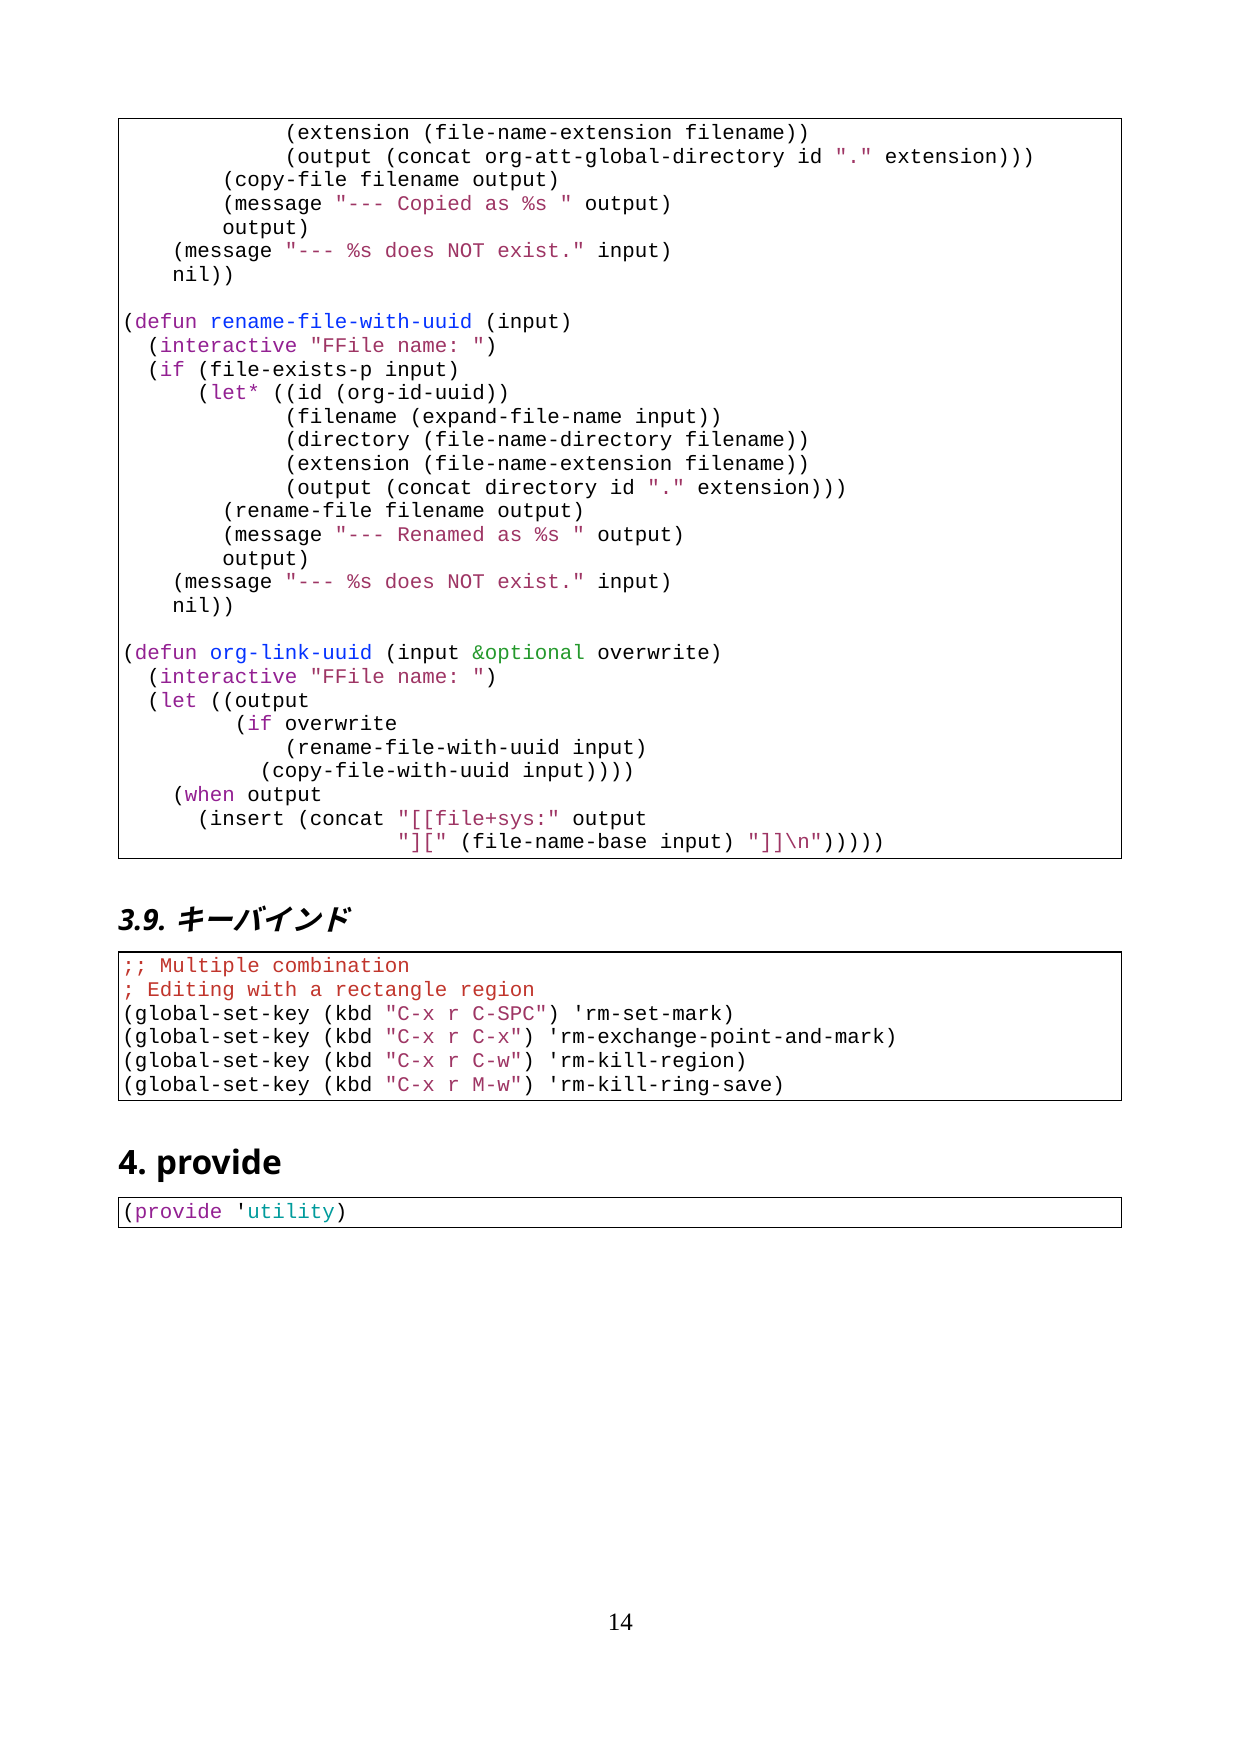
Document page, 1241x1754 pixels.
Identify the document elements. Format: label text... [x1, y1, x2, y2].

text (let* ((id (org-id-uuid)) [119, 378, 1121, 402]
text (rename-file-with-uuid input) [119, 733, 1121, 757]
text (global-set-key (kbd "C-x r M-w") 'rm-kill-ring-save) [119, 1069, 1121, 1100]
text (message "--- %s does NOT exist." input) [119, 236, 1121, 260]
text (let ((output [119, 686, 1121, 709]
text (if (file-exists-p input) [119, 354, 1121, 378]
text (defun rename-file-with-uuid (input) [119, 307, 1121, 331]
text (copy-file-with-uuid input)))) [119, 757, 1121, 780]
text (global-set-key (kbd "C-x r C-x") 'rm-exchange-point-and-mark) [119, 1022, 1121, 1046]
text (message "--- Copied as %s " output) [119, 189, 1121, 213]
text (rename-file filename output) [119, 496, 1121, 520]
text (output (concat org-att-global-directory id "." extension))) [119, 142, 1121, 165]
text output) [119, 213, 1121, 236]
text (directory (file-name-directory filename)) [119, 426, 1121, 449]
text "][" (file-name-base input) "]]\n"))))) [119, 827, 1121, 858]
text nil)) [119, 591, 1121, 615]
text (global-set-key (kbd "C-x r C-w") 'rm-kill-region) [119, 1046, 1121, 1069]
text (extension (file-name-extension filename)) [119, 119, 1121, 142]
text (defun org-link-uuid (input &optional overwrite) [119, 638, 1121, 662]
subtitle provide [118, 1138, 1122, 1184]
text (insert (concat "[[file+sys:" output [119, 804, 1121, 827]
text (provide 'utility) [119, 1198, 1121, 1227]
text (message "--- Renamed as %s " output) [119, 520, 1121, 544]
text (filename (expand-file-name input)) [119, 402, 1121, 426]
text (interactive "FFile name: ") [119, 662, 1121, 686]
text nil)) [119, 260, 1121, 284]
text ;; Multiple combination [119, 953, 1121, 975]
text (when output [119, 780, 1121, 804]
text ; Editing with a rectangle region [119, 975, 1121, 999]
text output) [119, 544, 1121, 567]
text (interactive "FFile name: ") [119, 331, 1121, 354]
text (if overwrite [119, 709, 1121, 733]
text (message "--- %s does NOT exist." input) [119, 567, 1121, 591]
text (global-set-key (kbd "C-x r C-SPC") 'rm-set-mark) [119, 999, 1121, 1022]
text (output (concat directory id "." extension))) [119, 473, 1121, 496]
text (extension (file-name-extension filename)) [119, 449, 1121, 473]
subtitle キーバインド [118, 896, 1122, 939]
text (copy-file filename output) [119, 165, 1121, 189]
